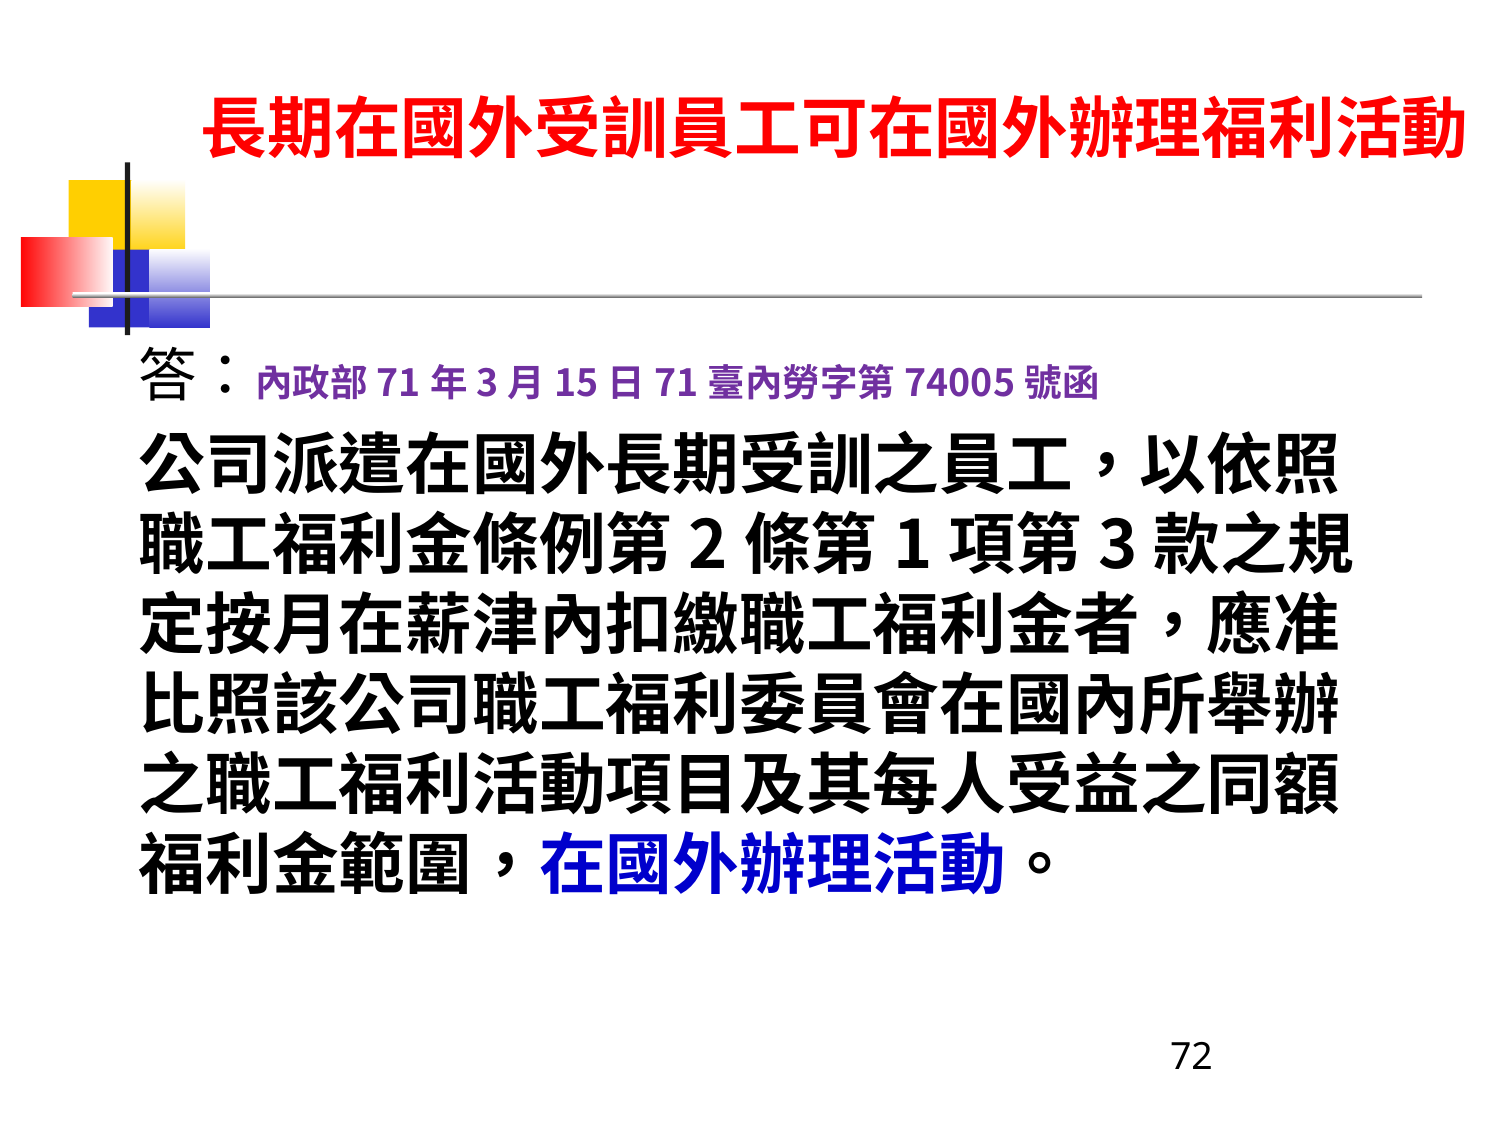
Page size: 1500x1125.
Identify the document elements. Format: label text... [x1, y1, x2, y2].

slide_number [1155, 1024, 1468, 1100]
title 長期在國外受訓員工可在國外辦理福利活動 [185, 78, 1500, 318]
list 答：內政部71年3月15日71臺內勞字第74005號函 公司派遣在國外長期受訓之員工，以依照職工福利金條例第2條第1項第3款之規定按月在薪津內扣繳職工福利金者，應准比照該公司職工福利委員會在國內所舉辦之職工福利活動項目及其每人受益之同額福利金範圍，在國外辦理活動。 [123, 331, 1400, 1006]
